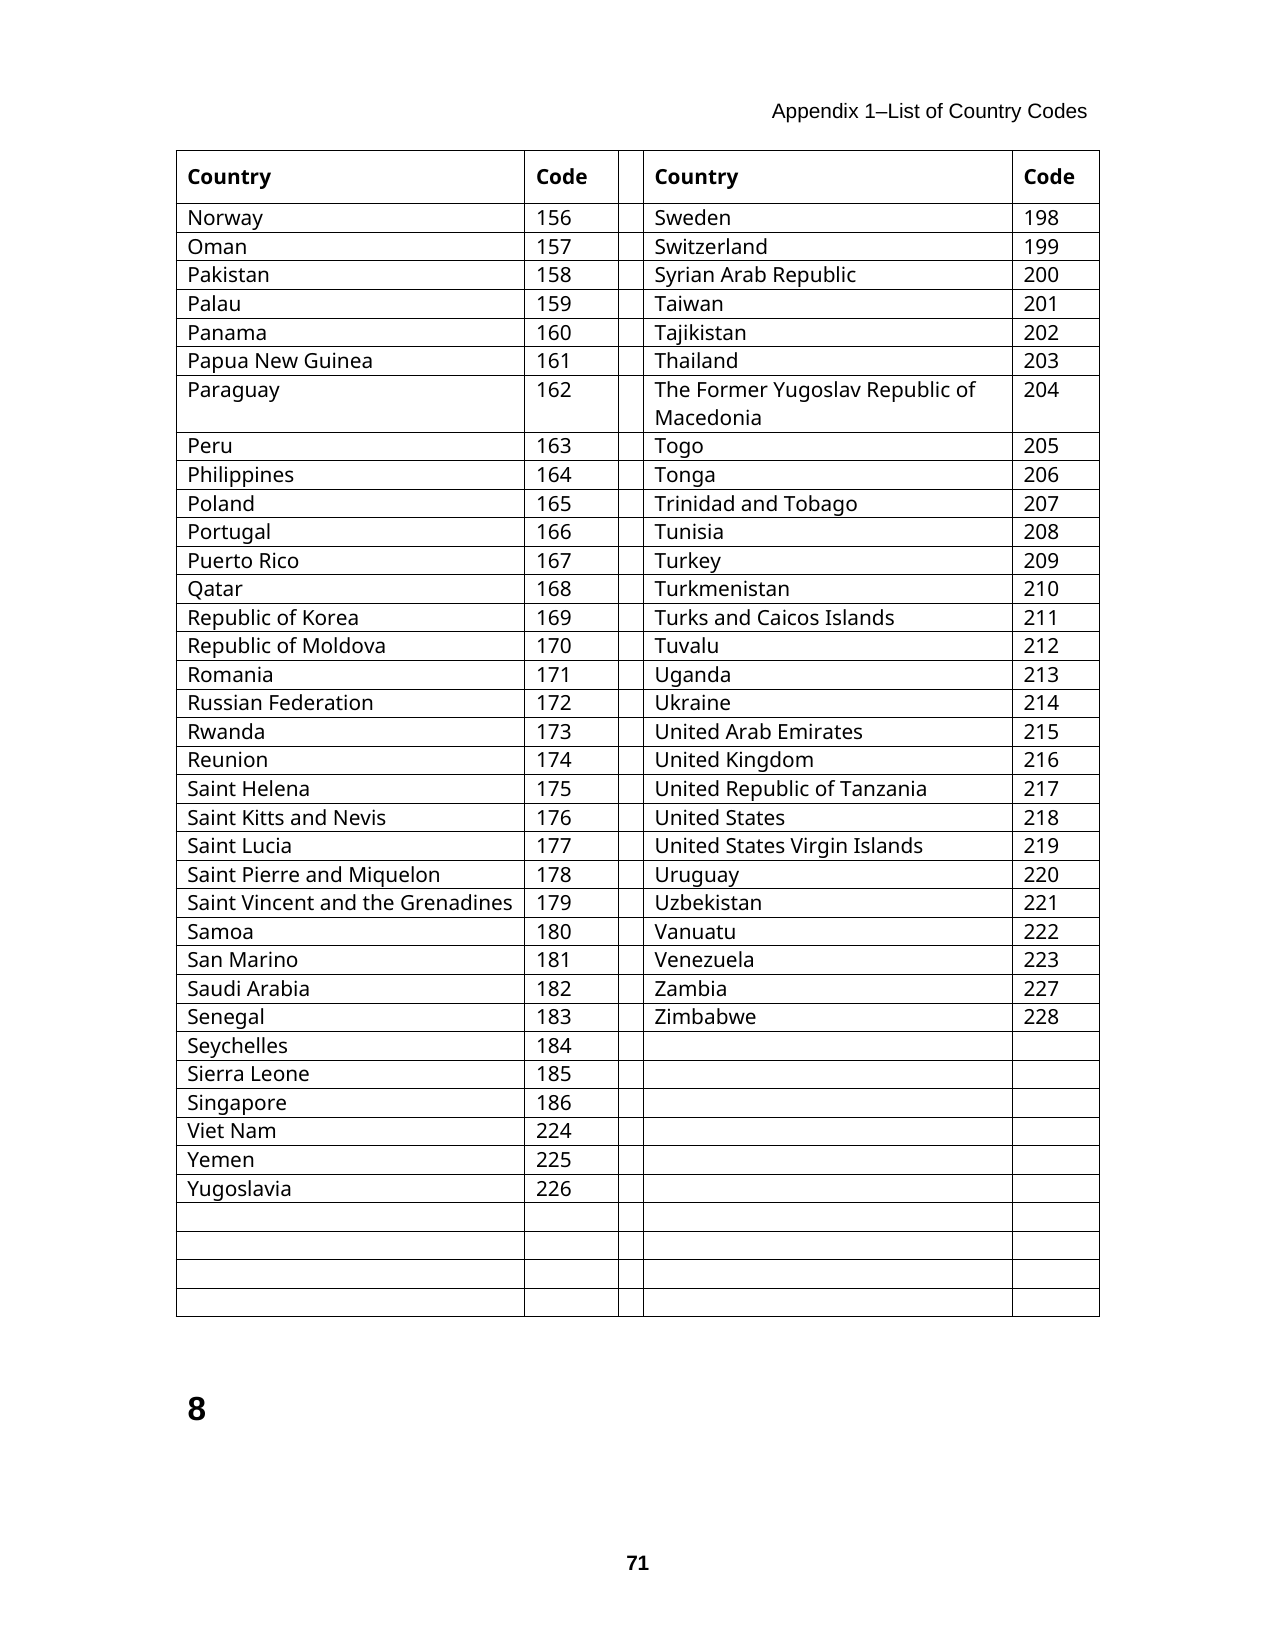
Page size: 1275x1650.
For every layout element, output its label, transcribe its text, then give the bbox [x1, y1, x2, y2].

table_cell Sierra Leone [177, 1061, 524, 1088]
table_cell 227 [1013, 975, 1099, 1002]
table_cell Saint Helena [177, 775, 524, 803]
table_cell 185 [525, 1061, 618, 1088]
table_cell Saint Lucia [177, 832, 524, 860]
table_cell United States [644, 804, 1012, 831]
table_cell 173 [525, 718, 618, 746]
table_cell 219 [1013, 832, 1099, 860]
table_cell [525, 1260, 618, 1288]
table_cell 211 [1013, 604, 1099, 631]
table_cell Uruguay [644, 861, 1012, 888]
table_cell Uzbekistan [644, 889, 1012, 917]
table_cell Ukraine [644, 690, 1012, 717]
table_cell Singapore [177, 1089, 524, 1117]
table_cell [1013, 1260, 1099, 1288]
table_cell 179 [525, 889, 618, 917]
table_cell Switzerland [644, 233, 1012, 260]
table_cell 166 [525, 518, 618, 546]
table_cell Puerto Rico [177, 547, 524, 574]
table_cell 161 [525, 347, 618, 374]
table_cell Republic of Korea [177, 604, 524, 631]
table_cell Panama [177, 319, 524, 346]
table_cell 160 [525, 319, 618, 346]
table_cell Venezuela [644, 946, 1012, 974]
table_cell Saint Pierre and Miquelon [177, 861, 524, 888]
table_cell 206 [1013, 461, 1099, 489]
table_cell 221 [1013, 889, 1099, 917]
table_cell 215 [1013, 718, 1099, 746]
table_cell Palau [177, 290, 524, 317]
table_cell 181 [525, 946, 618, 974]
table_cell Republic of Moldova [177, 632, 524, 660]
table_cell Reunion [177, 747, 524, 774]
table_cell Thailand [644, 347, 1012, 374]
table_cell 172 [525, 690, 618, 717]
table_cell [619, 1289, 643, 1316]
table_cell Peru [177, 433, 524, 460]
table_cell 214 [1013, 690, 1099, 717]
table_cell Turkmenistan [644, 575, 1012, 603]
table_cell 159 [525, 290, 618, 317]
table_cell [619, 918, 643, 945]
table_cell [644, 1061, 1012, 1088]
table_cell [619, 376, 643, 432]
table_cell Togo [644, 433, 1012, 460]
table_cell [619, 518, 643, 546]
table_cell 171 [525, 661, 618, 688]
table_cell Oman [177, 233, 524, 260]
table_cell [1013, 1061, 1099, 1088]
table_cell Tajikistan [644, 319, 1012, 346]
table_cell [619, 1146, 643, 1174]
table_cell [1013, 1032, 1099, 1059]
table_cell Saudi Arabia [177, 975, 524, 1002]
table_cell [619, 1203, 643, 1231]
table_cell [619, 690, 643, 717]
table_cell [177, 1260, 524, 1288]
table_cell 174 [525, 747, 618, 774]
table_cell [619, 233, 643, 260]
table_cell 213 [1013, 661, 1099, 688]
table_cell [619, 1232, 643, 1259]
table_cell Russian Federation [177, 690, 524, 717]
table_cell 162 [525, 376, 618, 432]
table_cell [525, 1289, 618, 1316]
table_cell 177 [525, 832, 618, 860]
table_cell 228 [1013, 1004, 1099, 1031]
table_cell [619, 1175, 643, 1202]
table_cell 223 [1013, 946, 1099, 974]
table_cell [619, 747, 643, 774]
table_cell [644, 1032, 1012, 1059]
table_cell Trinidad and Tobago [644, 490, 1012, 517]
table_cell Philippines [177, 461, 524, 489]
table_cell 183 [525, 1004, 618, 1031]
table_cell 207 [1013, 490, 1099, 517]
table_cell United States Virgin Islands [644, 832, 1012, 860]
table_cell Vanuatu [644, 918, 1012, 945]
table_cell 164 [525, 461, 618, 489]
table_cell Zambia [644, 975, 1012, 1002]
table_cell 165 [525, 490, 618, 517]
table_cell 203 [1013, 347, 1099, 374]
table_cell Papua New Guinea [177, 347, 524, 374]
table_cell Pakistan [177, 261, 524, 289]
table_cell [619, 718, 643, 746]
table_cell [619, 661, 643, 688]
table_cell Seychelles [177, 1032, 524, 1059]
table_cell San Marino [177, 946, 524, 974]
table_cell Romania [177, 661, 524, 688]
table_cell Saint Kitts and Nevis [177, 804, 524, 831]
table_cell Tunisia [644, 518, 1012, 546]
table_cell 201 [1013, 290, 1099, 317]
table_cell [619, 775, 643, 803]
table_cell [619, 604, 643, 631]
table_cell [644, 1289, 1012, 1316]
table_cell 217 [1013, 775, 1099, 803]
table_cell [619, 490, 643, 517]
table_cell [619, 347, 643, 374]
table_cell United Kingdom [644, 747, 1012, 774]
table_cell [1013, 1118, 1099, 1145]
table_cell [619, 889, 643, 917]
table_cell [619, 319, 643, 346]
table_cell 199 [1013, 233, 1099, 260]
table_cell [525, 1232, 618, 1259]
table_cell [619, 1061, 643, 1088]
table_cell 157 [525, 233, 618, 260]
table_cell 218 [1013, 804, 1099, 831]
table_cell Turks and Caicos Islands [644, 604, 1012, 631]
table_cell [644, 1118, 1012, 1145]
table_cell 200 [1013, 261, 1099, 289]
table_cell [619, 547, 643, 574]
table_cell [619, 290, 643, 317]
table_cell Samoa [177, 918, 524, 945]
table_cell Qatar [177, 575, 524, 603]
table_cell 222 [1013, 918, 1099, 945]
table_cell 180 [525, 918, 618, 945]
table_cell Tuvalu [644, 632, 1012, 660]
table_cell Sweden [644, 204, 1012, 232]
table_cell Portugal [177, 518, 524, 546]
table_header Country [644, 151, 1012, 203]
table_cell 158 [525, 261, 618, 289]
table_cell 210 [1013, 575, 1099, 603]
table_cell Paraguay [177, 376, 524, 432]
table_cell [644, 1175, 1012, 1202]
table_cell [619, 433, 643, 460]
table_cell [1013, 1289, 1099, 1316]
table_cell [1013, 1089, 1099, 1117]
table_cell 202 [1013, 319, 1099, 346]
table_cell [619, 832, 643, 860]
table_header Code [1013, 151, 1099, 203]
table_cell United Arab Emirates [644, 718, 1012, 746]
table_cell [619, 1118, 643, 1145]
table_cell [1013, 1146, 1099, 1174]
table_cell Zimbabwe [644, 1004, 1012, 1031]
table_cell Uganda [644, 661, 1012, 688]
table_cell 182 [525, 975, 618, 1002]
table_cell 204 [1013, 376, 1099, 432]
table_cell [644, 1146, 1012, 1174]
table_cell Yugoslavia [177, 1175, 524, 1202]
table_cell [619, 1260, 643, 1288]
table_cell [619, 461, 643, 489]
table_cell 175 [525, 775, 618, 803]
table_cell 186 [525, 1089, 618, 1117]
table_cell Syrian Arab Republic [644, 261, 1012, 289]
table_cell 216 [1013, 747, 1099, 774]
table_cell Rwanda [177, 718, 524, 746]
table_cell [619, 204, 643, 232]
table_cell United Republic of Tanzania [644, 775, 1012, 803]
table_cell 208 [1013, 518, 1099, 546]
table_cell [619, 975, 643, 1002]
table_header Code [525, 151, 618, 203]
table_cell [1013, 1175, 1099, 1202]
table_cell Tonga [644, 461, 1012, 489]
table_cell [619, 632, 643, 660]
table_cell Senegal [177, 1004, 524, 1031]
table_header Country [177, 151, 524, 203]
table_cell [619, 861, 643, 888]
table_cell [619, 946, 643, 974]
table_cell Poland [177, 490, 524, 517]
table_cell [619, 261, 643, 289]
table_cell Norway [177, 204, 524, 232]
table_cell 163 [525, 433, 618, 460]
table_cell [177, 1232, 524, 1259]
table_cell [1013, 1232, 1099, 1259]
table_cell [619, 1004, 643, 1031]
table_cell Viet Nam [177, 1118, 524, 1145]
table_cell 205 [1013, 433, 1099, 460]
table_cell 184 [525, 1032, 618, 1059]
table_cell [619, 575, 643, 603]
table_cell [619, 1032, 643, 1059]
table_cell [177, 1203, 524, 1231]
table_cell 156 [525, 204, 618, 232]
table_cell 178 [525, 861, 618, 888]
table_cell [525, 1203, 618, 1231]
table_header [619, 151, 643, 203]
table_cell 169 [525, 604, 618, 631]
table_cell Taiwan [644, 290, 1012, 317]
table_cell Turkey [644, 547, 1012, 574]
table_cell 225 [525, 1146, 618, 1174]
table_cell 167 [525, 547, 618, 574]
table_cell [619, 804, 643, 831]
table_cell [619, 1089, 643, 1117]
table_cell [644, 1260, 1012, 1288]
table_cell 176 [525, 804, 618, 831]
table_cell 209 [1013, 547, 1099, 574]
table_cell 212 [1013, 632, 1099, 660]
table_cell 168 [525, 575, 618, 603]
table_cell The Former Yugoslav Republic of Macedonia [644, 376, 1012, 432]
table_cell [644, 1232, 1012, 1259]
table_cell 220 [1013, 861, 1099, 888]
table_cell 198 [1013, 204, 1099, 232]
table_cell Saint Vincent and the Grenadines [177, 889, 524, 917]
table_cell 226 [525, 1175, 618, 1202]
table_cell 170 [525, 632, 618, 660]
table_cell [644, 1089, 1012, 1117]
table_cell [644, 1203, 1012, 1231]
table_cell [177, 1289, 524, 1316]
table_cell 224 [525, 1118, 618, 1145]
table_cell [1013, 1203, 1099, 1231]
table_cell Yemen [177, 1146, 524, 1174]
